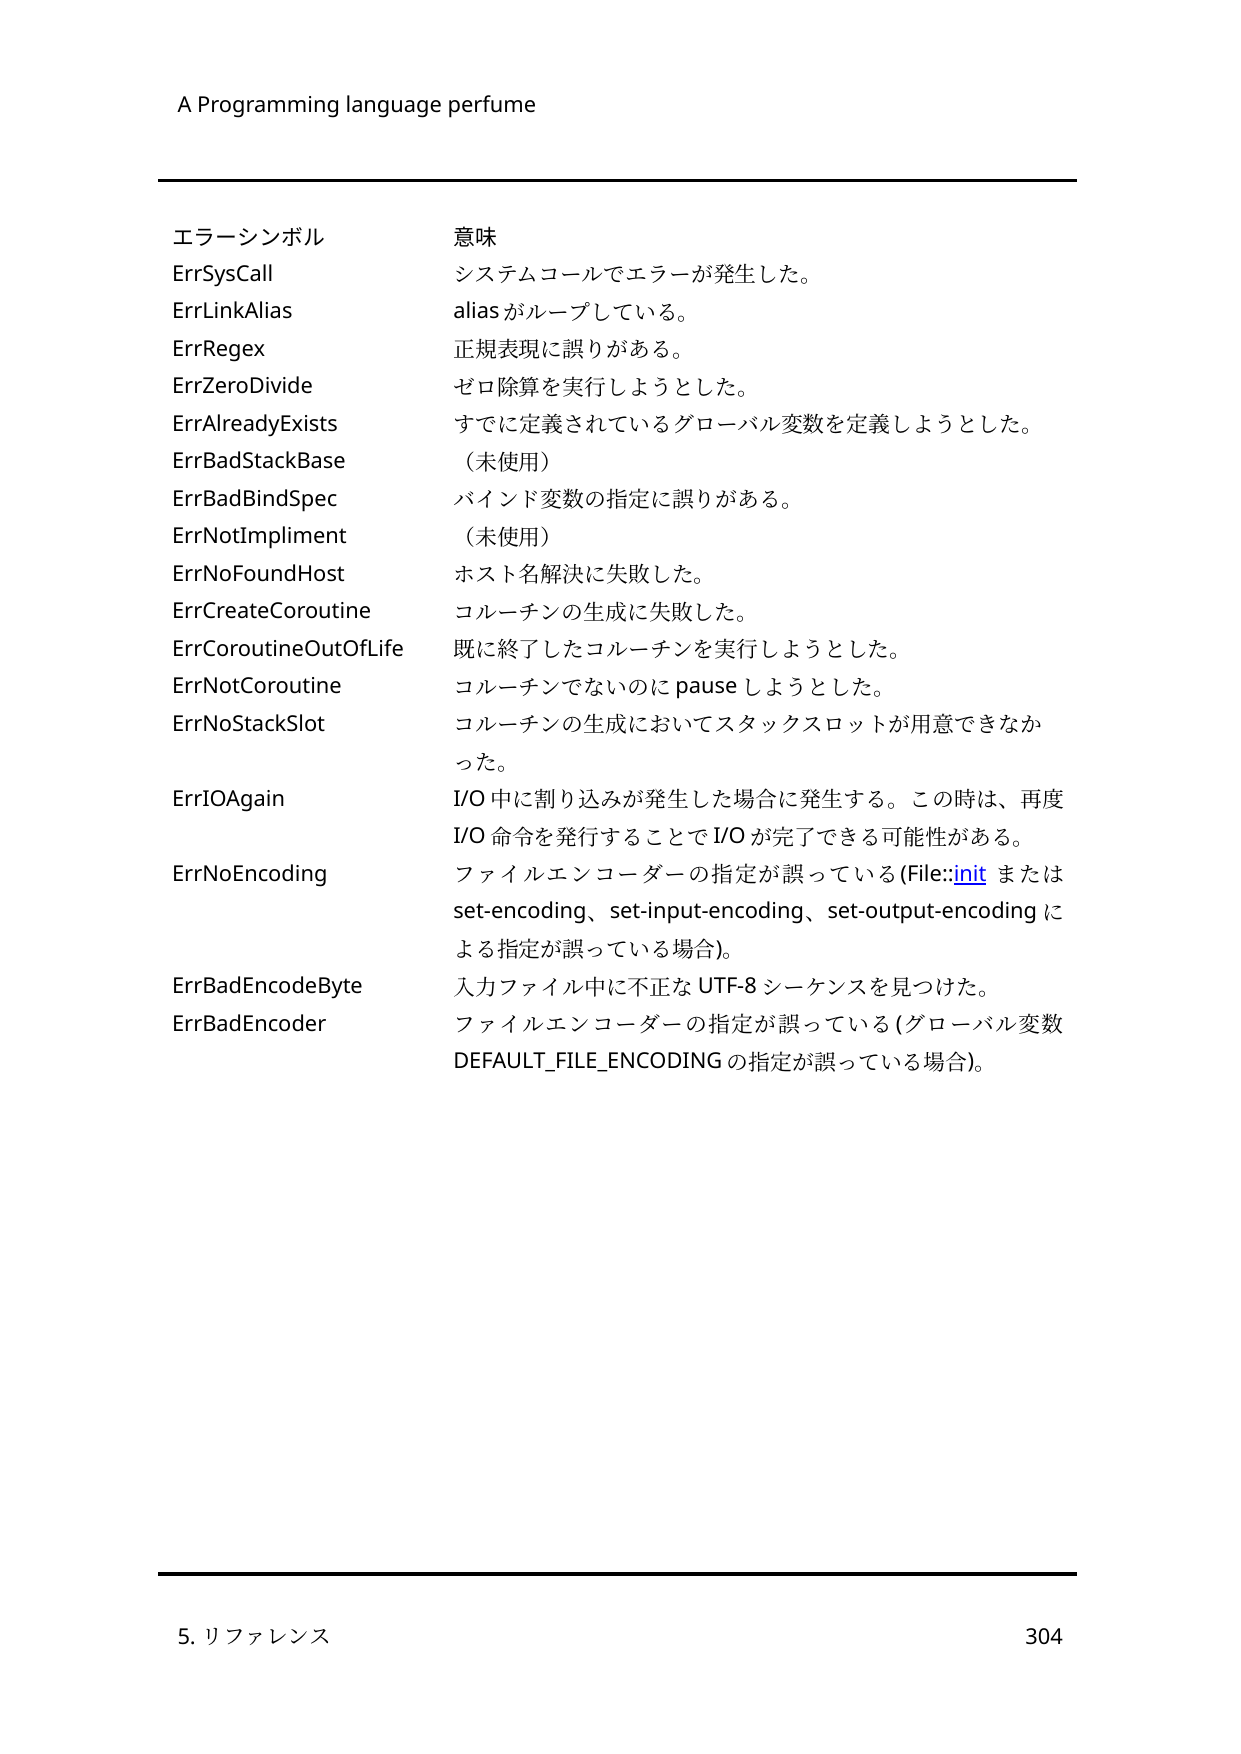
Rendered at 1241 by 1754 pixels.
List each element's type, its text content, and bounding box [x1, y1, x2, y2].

table_cell 意味 [453, 217, 1064, 254]
table_cell ErrNotCoroutine [172, 667, 453, 704]
table_cell ErrNoStackSlot [172, 704, 453, 779]
table_cell ErrBadEncodeByte [172, 967, 453, 1004]
table_cell （未使用） [453, 442, 1064, 479]
table_cell 正規表現に誤りがある。 [453, 329, 1064, 367]
table_cell ErrIOAgain [172, 779, 453, 854]
table_cell ファイルエンコーダーの指定が誤っている(File::init またはset-encoding、set-input-encoding、set-output-encodingによる指定が誤っている場合)。 [453, 854, 1064, 967]
table_cell ホスト名解決に失敗した。 [453, 554, 1064, 592]
table_cell ErrCreateCoroutine [172, 592, 453, 629]
table_cell ErrNoFoundHost [172, 554, 453, 592]
table_cell （未使用） [453, 517, 1064, 554]
table_cell ErrBadBindSpec [172, 479, 453, 517]
table_cell コルーチンでないのにpauseしようとした。 [453, 667, 1064, 704]
table_cell ErrCoroutineOutOfLife [172, 629, 453, 667]
table_cell エラーシンボル [172, 217, 453, 254]
table_cell ErrBadStackBase [172, 442, 453, 479]
table_cell システムコールでエラーが発生した。 [453, 254, 1064, 292]
table_cell 既に終了したコルーチンを実行しようとした。 [453, 629, 1064, 667]
table_cell バインド変数の指定に誤りがある。 [453, 479, 1064, 517]
table_cell I/O中に割り込みが発生した場合に発生する。この時は、再度I/O命令を発行することでI/Oが完了できる可能性がある。 [453, 779, 1064, 854]
table_cell ErrLinkAlias [172, 292, 453, 329]
table_cell ErrNotImpliment [172, 517, 453, 554]
table_cell ファイルエンコーダーの指定が誤っている(グローバル変数DEFAULT_FILE_ENCODINGの指定が誤っている場合)。 [453, 1004, 1064, 1079]
table_cell ErrZeroDivide [172, 367, 453, 404]
table_cell aliasがループしている。 [453, 292, 1064, 329]
table_cell コルーチンの生成に失敗した。 [453, 592, 1064, 629]
table_cell 入力ファイル中に不正なUTF-8シーケンスを見つけた。 [453, 967, 1064, 1004]
table_cell ErrBadEncoder [172, 1004, 453, 1079]
table_cell コルーチンの生成においてスタックスロットが用意できなか った。 [453, 704, 1064, 779]
table_cell ErrRegex [172, 329, 453, 367]
table_cell ゼロ除算を実行しようとした。 [453, 367, 1064, 404]
table_cell ErrSysCall [172, 254, 453, 292]
table_cell ErrNoEncoding [172, 854, 453, 967]
table_cell すでに定義されているグローバル変数を定義しようとした。 [453, 404, 1064, 442]
table_cell ErrAlreadyExists [172, 404, 453, 442]
